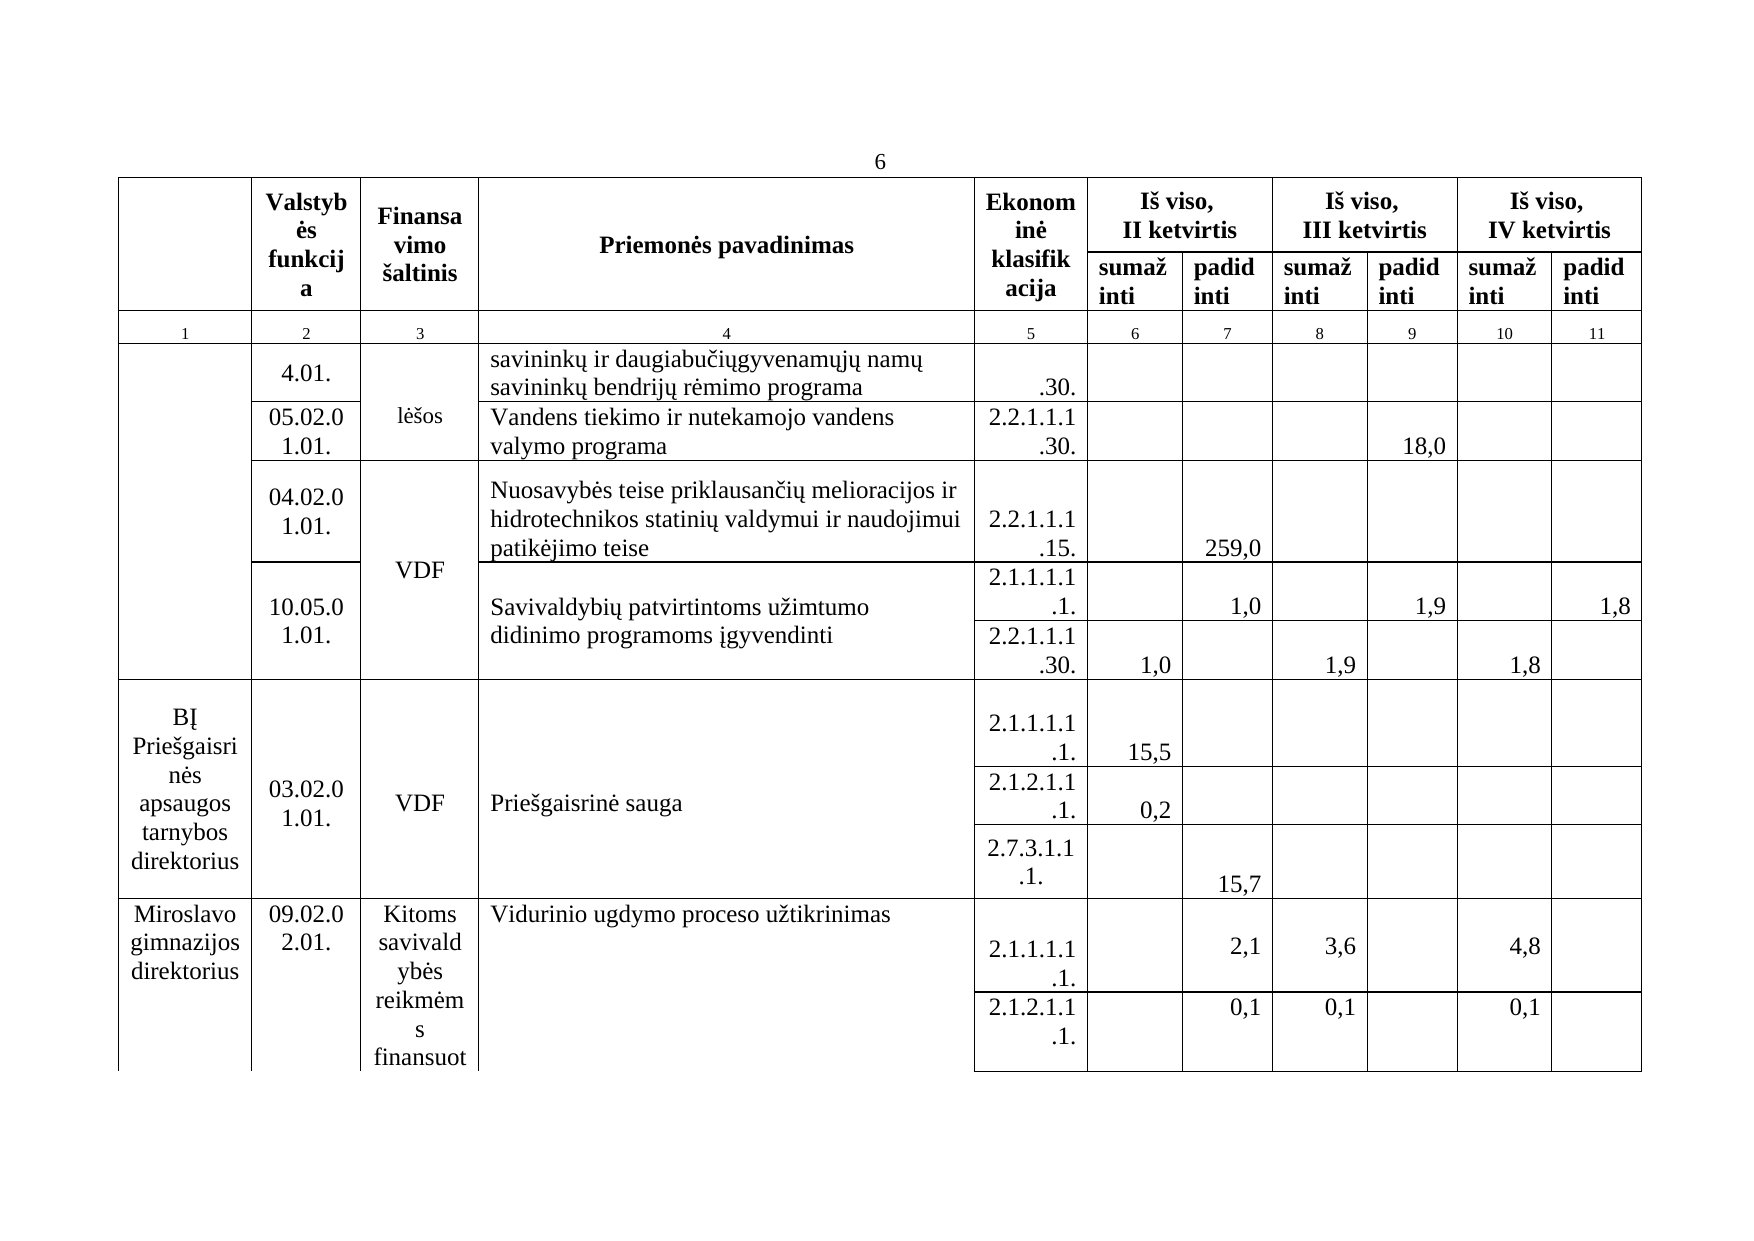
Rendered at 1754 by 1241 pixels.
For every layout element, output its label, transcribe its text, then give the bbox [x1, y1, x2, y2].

table_cell [1368, 767, 1457, 824]
table_cell [1273, 461, 1367, 561]
table_cell 1 [119, 311, 251, 343]
table_cell padidinti [1183, 253, 1272, 310]
table_cell [1552, 899, 1641, 991]
table_cell 2.2.1.1.1.30. [975, 621, 1087, 678]
table_cell 3 [361, 311, 478, 343]
table_cell [1552, 344, 1641, 401]
table_cell 03.02.01.01. [252, 680, 360, 898]
table_cell 0,2 [1088, 767, 1182, 824]
table_cell [1368, 461, 1457, 561]
table_cell [1273, 402, 1367, 460]
table_cell 0,1 [1273, 993, 1367, 1071]
table_cell [1088, 825, 1182, 898]
table_cell 18,0 [1368, 402, 1457, 460]
table_cell padidinti [1552, 253, 1641, 310]
table_cell BĮ Priešgaisrinės apsaugos tarnybos direktorius [119, 680, 251, 898]
table_cell [1368, 621, 1457, 678]
table_cell 1,8 [1552, 563, 1641, 620]
table_cell sumažinti [1088, 253, 1182, 310]
table_cell lėšos [361, 344, 478, 460]
table_cell 2.1.1.1.1.1. [975, 899, 1087, 991]
table_cell [1458, 680, 1551, 766]
table_cell [1552, 767, 1641, 824]
table_header [119, 178, 251, 310]
table_cell 1,9 [1273, 621, 1367, 678]
table_cell .30. [975, 344, 1087, 401]
table_header Iš viso, III ketvirtis [1273, 178, 1457, 251]
table_cell 5 [975, 311, 1087, 343]
table_cell [1458, 825, 1551, 898]
table_cell savininkų ir daugiabučiųgyvenamųjų namų savininkų bendrijų rėmimo programa [479, 344, 974, 401]
table_cell 04.02.01.01. [252, 461, 360, 561]
table_cell 15,5 [1088, 680, 1182, 766]
table_cell 2 [252, 311, 360, 343]
table_cell [1552, 402, 1641, 460]
table_cell 1,9 [1368, 563, 1457, 620]
table_cell [1273, 563, 1367, 620]
table_cell [1458, 563, 1551, 620]
table_cell Vidurinio ugdymo proceso užtikrinimas [479, 899, 974, 1071]
table_cell [1368, 825, 1457, 898]
table_cell VDF [361, 461, 478, 678]
table_cell [1368, 344, 1457, 401]
table_cell [1273, 767, 1367, 824]
table_cell 259,0 [1183, 461, 1272, 561]
table_cell 15,7 [1183, 825, 1272, 898]
table_cell Kitoms savivaldybės reikmėms finansuoti [361, 899, 478, 1071]
table_cell sumažinti [1458, 253, 1551, 310]
table_cell Vandens tiekimo ir nutekamojo vandens valymo programa [479, 402, 974, 460]
table_cell [119, 344, 251, 678]
table_cell 2.7.3.1.1.1. [975, 825, 1087, 898]
table_cell [1458, 461, 1551, 561]
table_cell [1088, 402, 1182, 460]
table_cell 05.02.01.01. [252, 402, 360, 460]
table_cell 1,0 [1088, 621, 1182, 678]
table_cell 2.2.1.1.1.30. [975, 402, 1087, 460]
table_cell [1552, 993, 1641, 1071]
table_cell [1183, 680, 1272, 766]
table_cell [1458, 402, 1551, 460]
table_header Ekonominė klasifikacija [975, 178, 1087, 310]
table_cell [1088, 993, 1182, 1071]
table_cell sumažinti [1273, 253, 1367, 310]
table_cell [1458, 767, 1551, 824]
table_cell [1088, 563, 1182, 620]
table_cell 09.02.02.01. [252, 899, 360, 1071]
table_cell [1183, 402, 1272, 460]
table_cell [1368, 899, 1457, 991]
table_cell [1368, 993, 1457, 1071]
table_header Valstybės funkcija [252, 178, 360, 310]
table_cell 2.1.1.1.1.1. [975, 563, 1087, 620]
table_cell 10.05.01.01. [252, 563, 360, 678]
table_cell [1552, 461, 1641, 561]
table_cell 2.1.2.1.1.1. [975, 767, 1087, 824]
table_cell [1273, 680, 1367, 766]
table_cell [1552, 621, 1641, 678]
table_cell 4,8 [1458, 899, 1551, 991]
table_cell padidinti [1368, 253, 1457, 310]
table_cell [1552, 825, 1641, 898]
table_cell 8 [1273, 311, 1367, 343]
table_cell [1458, 344, 1551, 401]
table_cell 0,1 [1458, 993, 1551, 1071]
table_cell 7 [1183, 311, 1272, 343]
table_cell [1552, 680, 1641, 766]
table_cell 0,1 [1183, 993, 1272, 1071]
table_cell [1368, 680, 1457, 766]
table_cell 2,1 [1183, 899, 1272, 991]
table_header Iš viso, II ketvirtis [1088, 178, 1272, 251]
table_cell 4 [479, 311, 974, 343]
table_cell 6 [1088, 311, 1182, 343]
table_cell 1,0 [1183, 563, 1272, 620]
table_cell Miroslavo gimnazijos direktorius [119, 899, 251, 1071]
table_cell 11 [1552, 311, 1641, 343]
table_cell 3,6 [1273, 899, 1367, 991]
table_header Priemonės pavadinimas [479, 178, 974, 310]
table_cell [1088, 344, 1182, 401]
table_cell VDF [361, 680, 478, 898]
table_cell 1,8 [1458, 621, 1551, 678]
table_cell 2.1.2.1.1.1. [975, 993, 1087, 1071]
table_cell 9 [1368, 311, 1457, 343]
table_cell [1273, 344, 1367, 401]
table_cell [1088, 899, 1182, 991]
table_header Finansavimo šaltinis [361, 178, 478, 310]
table_cell 2.1.1.1.1.1. [975, 680, 1087, 766]
table_cell 4.01. [252, 344, 360, 401]
table_cell Savivaldybių patvirtintoms užimtumo didinimo programoms įgyvendinti [479, 563, 974, 678]
table_cell Nuosavybės teise priklausančių melioracijos ir hidrotechnikos statinių valdymui ir naudojimui patikėjimo teise [479, 461, 974, 561]
table_cell 10 [1458, 311, 1551, 343]
table_cell [1183, 767, 1272, 824]
table_cell [1183, 621, 1272, 678]
table_cell [1088, 461, 1182, 561]
table_cell [1273, 825, 1367, 898]
table_cell [1183, 344, 1272, 401]
table_cell 2.2.1.1.1.15. [975, 461, 1087, 561]
table_cell Priešgaisrinė sauga [479, 680, 974, 898]
table_header Iš viso, IV ketvirtis [1458, 178, 1641, 251]
